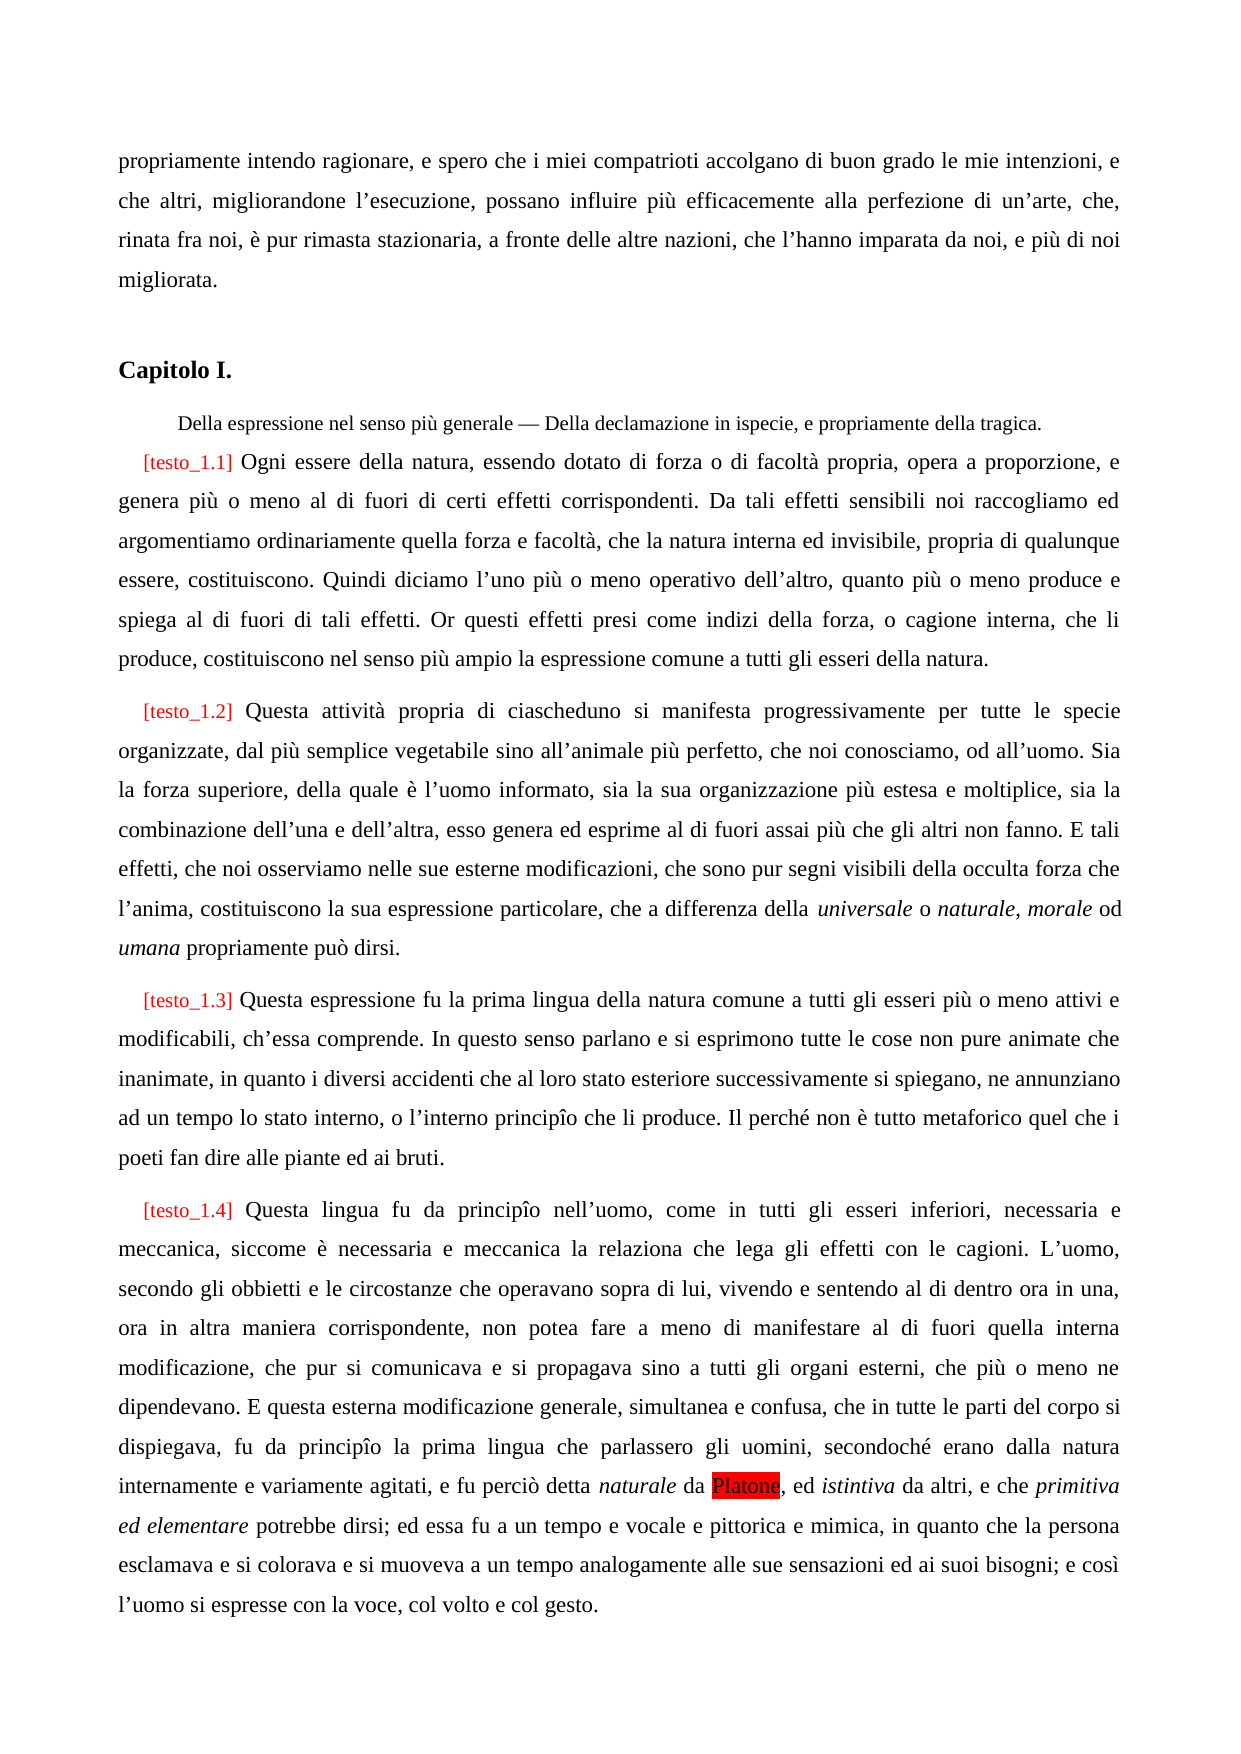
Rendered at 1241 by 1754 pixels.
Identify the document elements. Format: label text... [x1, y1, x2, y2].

text [testo_1.2] Questa attività propria di ciascheduno si manifesta progressivamente per tutte le specie organizzate, dal più semplice vegetabile sino all’animale più perfetto, che noi conosciamo, od all’uomo. Sia la forza superiore, della quale è l’uomo informato, sia la sua organizzazione più estesa e moltiplice, sia la combinazione dell’una e dell’altra, esso genera ed esprime al di fuori assai più che gli altri non fanno. E tali effetti, che noi osserviamo nelle sue esterne modificazioni, che sono pur segni visibili della occulta forza che l’anima, costituiscono la sua espressione particolare, che a differenza della universale o naturale, morale od umana propriamente può dirsi. [118, 697, 1122, 960]
text [testo_1.1] Ogni essere della natura, essendo dotato di forza o di facoltà propria, opera a proporzione, e genera più o meno al di fuori di certi effetti corrispondenti. Da tali effetti sensibili noi raccogliamo ed argomentiamo ordinariamente quella forza e facoltà, che la natura interna ed invisibile, propria di qualunque essere, costituiscono. Quindi diciamo l’uno più o meno operativo dell’altro, quanto più o meno produce e spiega al di fuori di tali effetti. Or questi effetti presi come indizi della forza, o cagione interna, che li produce, costituiscono nel senso più ampio la espressione comune a tutti gli esseri della natura. [118, 448, 1122, 672]
text [testo_1.4] Questa lingua fu da principîo nell’uomo, come in tutti gli esseri inferiori, necessaria e meccanica, siccome è necessaria e meccanica la relaziona che lega gli effetti con le cagioni. L’uomo, secondo gli obbietti e le circostanze che operavano sopra di lui, vivendo e sentendo al di dentro ora in una, ora in altra maniera corrispondente, non potea fare a meno di manifestare al di fuori quella interna modificazione, che pur si comunicava e si propagava sino a tutti gli organi esterni, che più o meno ne dipendevano. E questa esterna modificazione generale, simultanea e confusa, che in tutte le parti del corpo si dispiegava, fu da principîo la prima lingua che parlassero gli uomini, secondoché erano dalla natura internamente e variamente agitati, e fu perciò detta naturale da Platone, ed istintiva da altri, e che primitiva ed elementare potrebbe dirsi; ed essa fu a un tempo e vocale e pittorica e mimica, in quanto che la persona esclamava e si colorava e si muoveva a un tempo analogamente alle sue sensazioni ed ai suoi bisogni; e così l’uomo si espresse con la voce, col volto e col gesto. [118, 1196, 1122, 1617]
subtitle Capitolo I. [118, 356, 1122, 384]
text [testo_1.3] Questa espressione fu la prima lingua della natura comune a tutti gli esseri più o meno attivi e modificabili, ch’essa comprende. In questo senso parlano e si esprimono tutte le cose non pure animate che inanimate, in quanto i diversi accidenti che al loro stato esteriore successivamente si spiegano, ne annunziano ad un tempo lo stato interno, o l’interno principîo che li produce. Il perché non è tutto metaforico quel che i poeti fan dire alle piante ed ai bruti. [118, 986, 1122, 1170]
text propriamente intendo ragionare, e spero che i miei compatrioti accolgano di buon grado le mie intenzioni, e che altri, migliorandone l’esecuzione, possano influire più efficacemente alla perfezione di un’arte, che, rinata fra noi, è pur rimasta stazionaria, a fronte delle altre nazioni, che l’hanno imparata da noi, e più di noi migliorata. [118, 148, 1122, 292]
text Della espressione nel senso più generale — Della declamazione in ispecie, e propriamente della tragica. [177, 411, 1063, 435]
